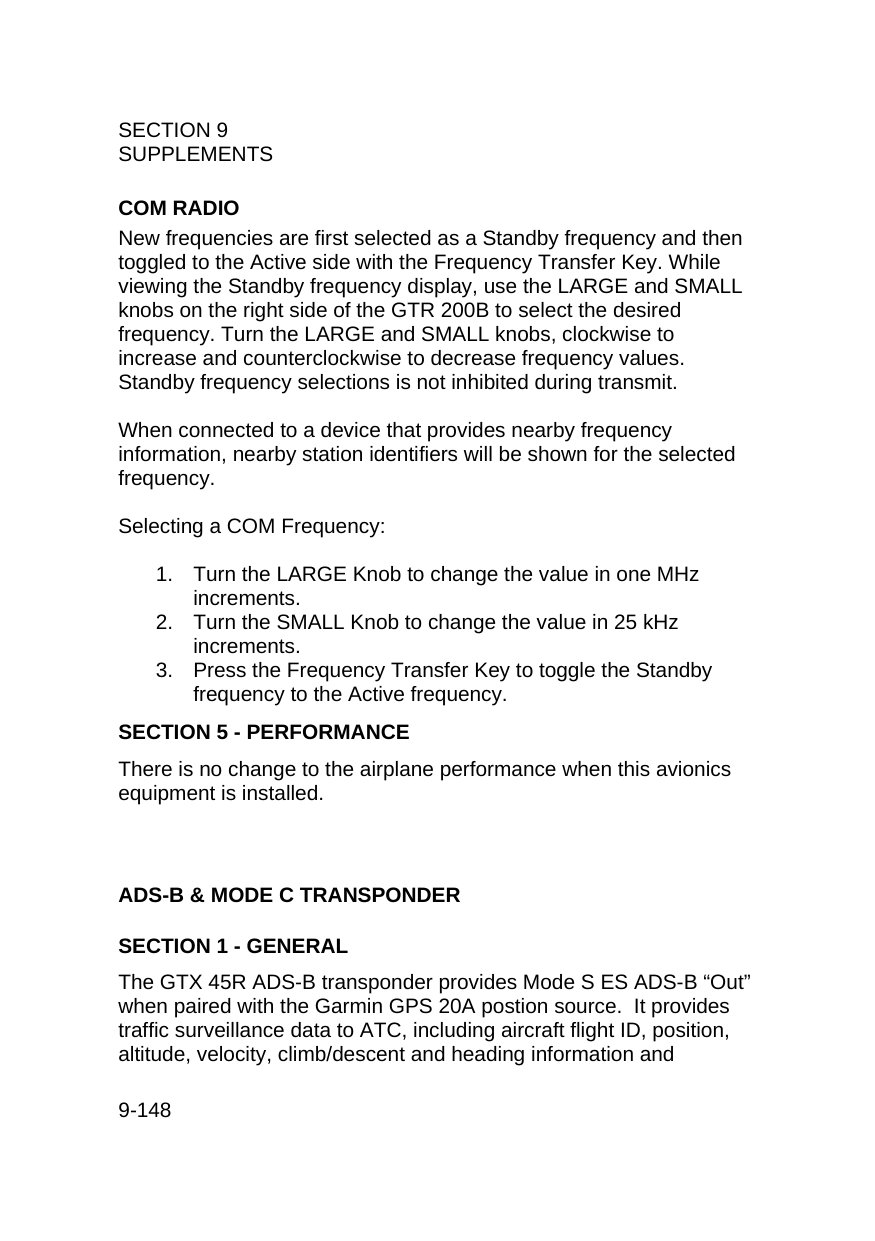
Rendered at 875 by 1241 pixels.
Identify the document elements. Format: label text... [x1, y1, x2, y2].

list Press the Frequency Transfer Key to toggle the Standby frequency to the Active frequency. [156, 657, 756, 705]
text New frequencies are first selected as a Standby frequency and then [118, 226, 756, 250]
text Selecting a COM Frequency: [118, 514, 756, 538]
subtitle SECTION 5 - PERFORMANCE [118, 720, 756, 744]
text When connected to a device that provides nearby frequency information, nearby station identifiers will be shown for the selected frequency. [118, 418, 756, 490]
text toggled to the Active side with the Frequency Transfer Key. While viewing the Standby frequency display, use the LARGE and SMALL knobs on the right side of the GTR 200B to select the desired frequency. Turn the LARGE and SMALL knobs, clockwise to increase and counterclockwise to decrease frequency values. Standby frequency selections is not inhibited during transmit. [118, 250, 756, 394]
subtitle SECTION 1 - GENERAL [118, 933, 756, 957]
list Turn the LARGE Knob to change the value in one MHz increments. [156, 562, 756, 609]
subtitle ADS-B & MODE C TRANSPONDER [118, 882, 756, 906]
text There is no change to the airplane performance when this avionics equipment is installed. [118, 756, 756, 804]
subtitle COM RADIO [118, 196, 756, 220]
text The GTX 45R ADS-B transponder provides Mode S ES ADS-B “Out” when paired with the Garmin GPS 20A postion source. It provides traffic surveillance data to ATC, including aircraft flight ID, position, altitude, velocity, climb/descent and heading information and [118, 970, 756, 1066]
list Turn the SMALL Knob to change the value in 25 kHz increments. [156, 609, 756, 657]
